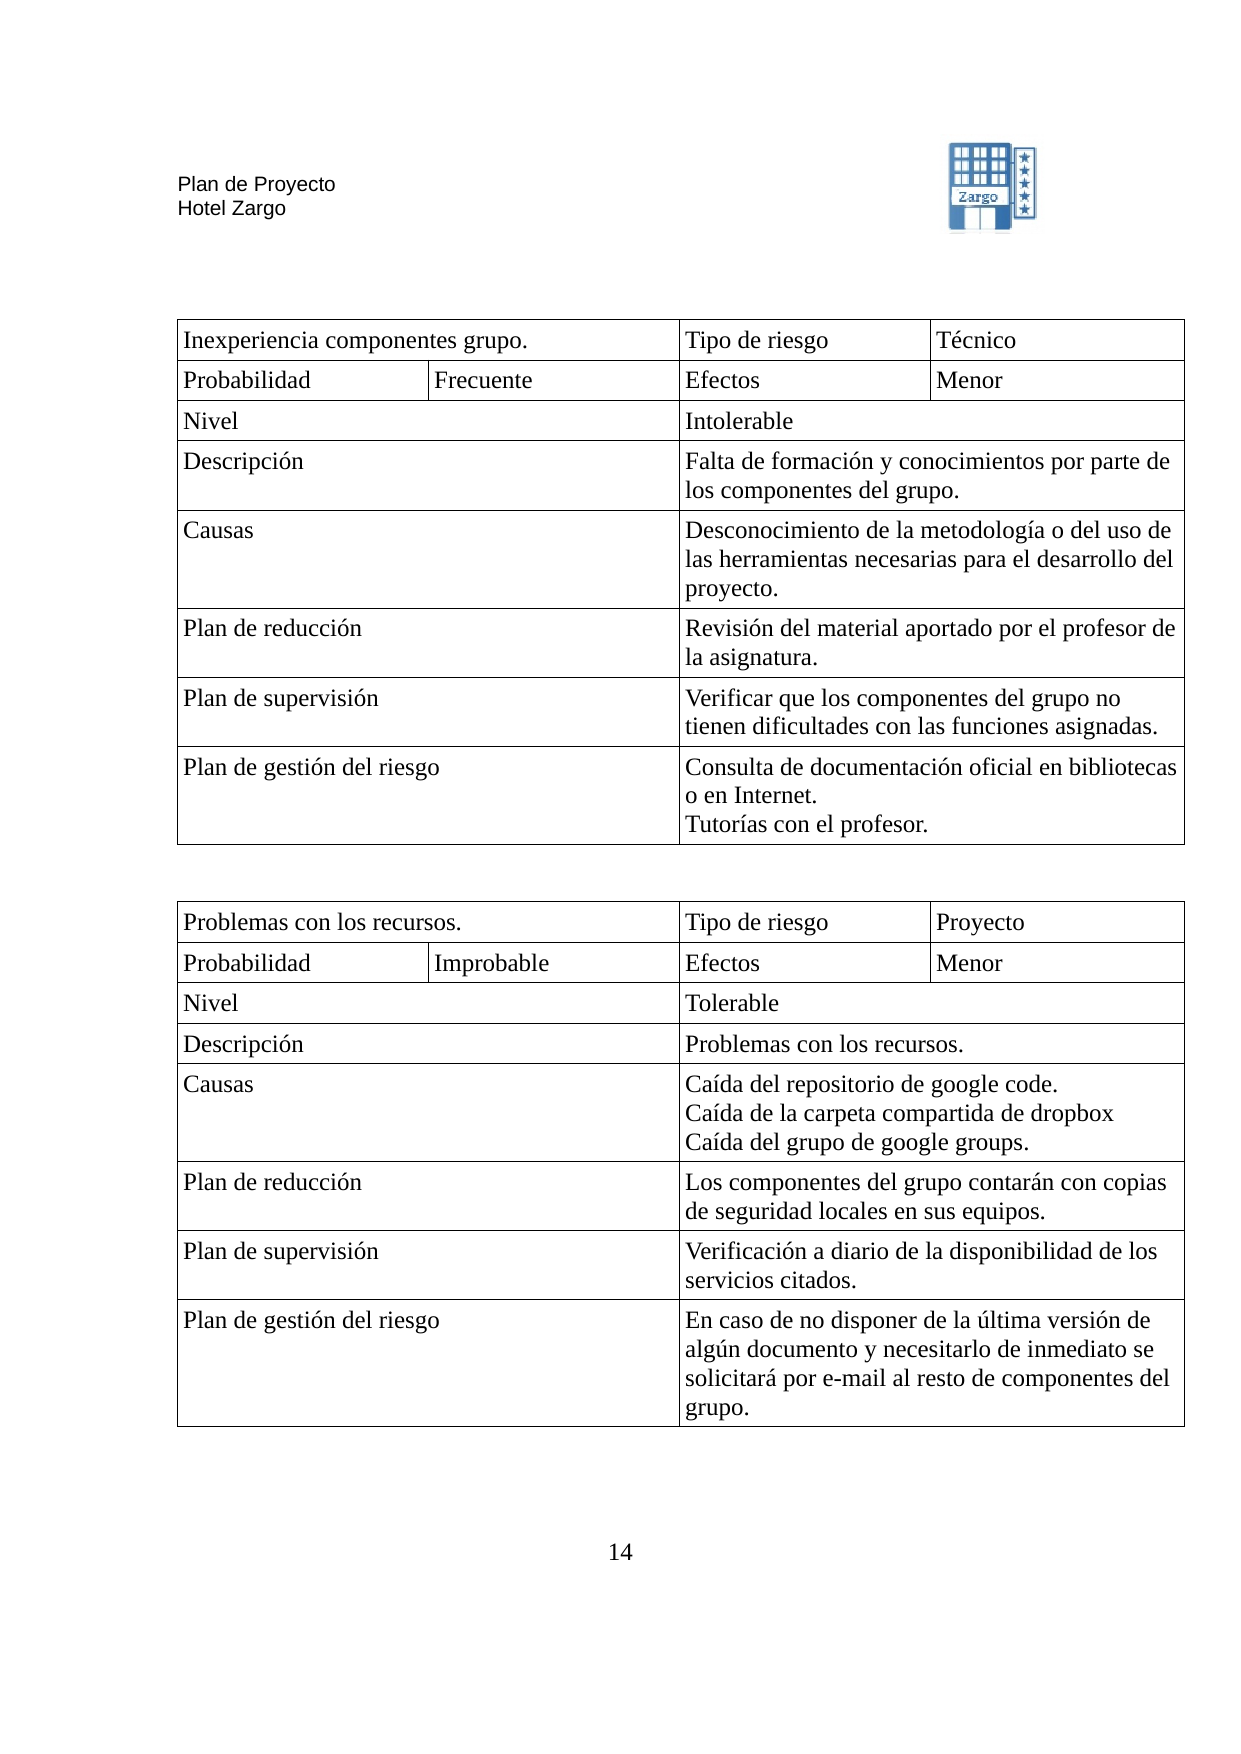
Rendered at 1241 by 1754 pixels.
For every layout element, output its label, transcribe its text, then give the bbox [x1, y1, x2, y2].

table_cell Descripción [178, 441, 679, 509]
table_cell Causas [178, 1064, 679, 1161]
table_cell Causas [178, 511, 679, 607]
table_header Tipo de riesgo [680, 902, 930, 942]
table_header Tipo de riesgo [680, 320, 930, 359]
table_cell Frecuente [429, 361, 679, 400]
table_cell Los componentes del grupo contarán con copias de seguridad locales en sus equipos. [680, 1162, 1184, 1230]
table_header Inexperiencia componentes grupo. [178, 320, 679, 359]
table_cell Nivel [178, 983, 679, 1023]
table_cell Plan de reducción [178, 1162, 679, 1230]
table_cell Plan de gestión del riesgo [178, 1300, 679, 1426]
table_cell Caída del repositorio de google code. Caída de la carpeta compartida de dropbox Caída del grupo de google groups. [680, 1064, 1184, 1161]
table_cell Efectos [680, 943, 930, 982]
table_header Problemas con los recursos. [178, 902, 679, 942]
table_cell Menor [931, 943, 1184, 982]
table_cell Plan de supervisión [178, 678, 679, 746]
table_cell Probabilidad [178, 361, 428, 400]
table_header Técnico [931, 320, 1184, 359]
table_cell Descripción [178, 1024, 679, 1063]
table_cell Verificación a diario de la disponibilidad de los servicios citados. [680, 1231, 1184, 1299]
table_cell Plan de supervisión [178, 1231, 679, 1299]
table_cell Tolerable [680, 983, 1184, 1023]
table_cell Nivel [178, 401, 679, 440]
table_cell En caso de no disponer de la última versión de algún documento y necesitarlo de inmediato se solicitará por e-mail al resto de componentes del grupo. [680, 1300, 1184, 1426]
table_header Proyecto [931, 902, 1184, 942]
table_cell Plan de gestión del riesgo [178, 747, 679, 844]
table_cell Intolerable [680, 401, 1184, 440]
table_cell Menor [931, 361, 1184, 400]
picture [939, 134, 1045, 234]
table_cell Improbable [429, 943, 679, 982]
table_cell Falta de formación y conocimientos por parte de los componentes del grupo. [680, 441, 1184, 509]
table_cell Desconocimiento de la metodología o del uso de las herramientas necesarias para el desarrollo del proyecto. [680, 511, 1184, 607]
table_cell Probabilidad [178, 943, 428, 982]
table_cell Efectos [680, 361, 930, 400]
table_cell Consulta de documentación oficial en bibliotecas o en Internet. Tutorías con el profesor. [680, 747, 1184, 844]
table_cell Verificar que los componentes del grupo no tienen dificultades con las funciones asignadas. [680, 678, 1184, 746]
table_cell Revisión del material aportado por el profesor de la asignatura. [680, 609, 1184, 677]
table_cell Plan de reducción [178, 609, 679, 677]
table_cell Problemas con los recursos. [680, 1024, 1184, 1063]
